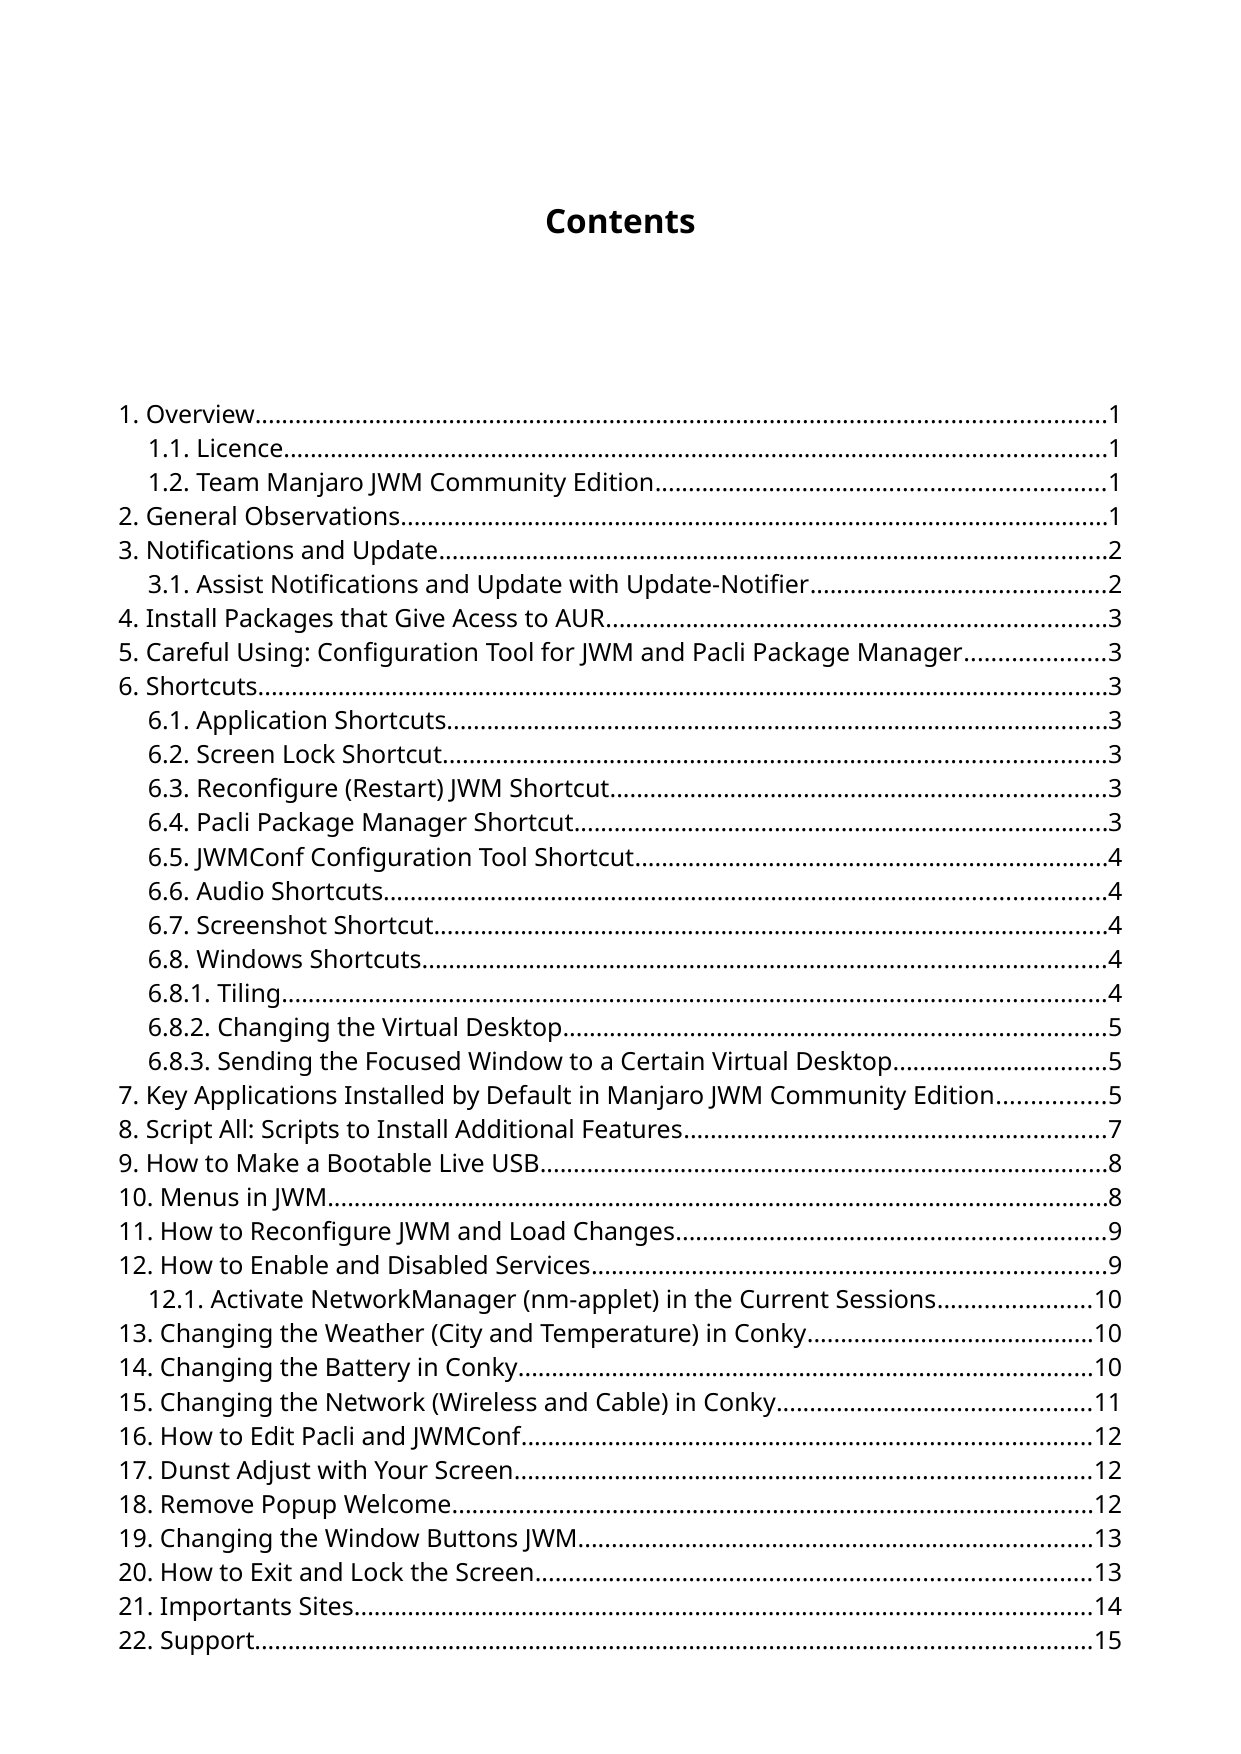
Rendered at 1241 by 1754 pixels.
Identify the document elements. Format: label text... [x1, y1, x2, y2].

text 2. General Observations 1 [118, 498, 1122, 533]
subtitle Contents [118, 198, 1122, 243]
text 10. Menus in JWM 8 [118, 1180, 1122, 1214]
text 12.1. Activate NetworkManager (nm-applet) in the Current Sessions 10 [148, 1282, 1122, 1316]
text 13. Changing the Weather (City and Temperature) in Conky 10 [118, 1316, 1122, 1350]
text 11. How to Reconfigure JWM and Load Changes 9 [118, 1214, 1122, 1248]
text 3.1. Assist Notifications and Update with Update-Notifier 2 [148, 567, 1122, 601]
text 6.8. Windows Shortcuts 4 [148, 941, 1122, 975]
text 9. How to Make a Bootable Live USB 8 [118, 1146, 1122, 1180]
text 3. Notifications and Update 2 [118, 533, 1122, 567]
text 15. Changing the Network (Wireless and Cable) in Conky 11 [118, 1384, 1122, 1418]
text 6. Shortcuts 3 [118, 669, 1122, 703]
text 6.7. Screenshot Shortcut 4 [148, 907, 1122, 941]
text 8. Script All: Scripts to Install Additional Features 7 [118, 1112, 1122, 1146]
text 14. Changing the Battery in Conky 10 [118, 1350, 1122, 1384]
text 6.8.2. Changing the Virtual Desktop 5 [148, 1009, 1122, 1043]
text 4. Install Packages that Give Acess to AUR 3 [118, 601, 1122, 635]
text 16. How to Edit Pacli and JWMConf 12 [118, 1418, 1122, 1452]
text 6.8.3. Sending the Focused Window to a Certain Virtual Desktop 5 [148, 1043, 1122, 1078]
text 6.3. Reconfigure (Restart) JWM Shortcut 3 [148, 771, 1122, 805]
text 20. How to Exit and Lock the Screen 13 [118, 1554, 1122, 1588]
text 12. How to Enable and Disabled Services 9 [118, 1248, 1122, 1282]
text 1.1. Licence 1 [148, 430, 1122, 464]
text 1.2. Team Manjaro JWM Community Edition 1 [148, 464, 1122, 498]
text 1. Overview 1 [118, 396, 1122, 430]
text 19. Changing the Window Buttons JWM 13 [118, 1520, 1122, 1554]
text 17. Dunst Adjust with Your Screen 12 [118, 1452, 1122, 1486]
text 6.4. Pacli Package Manager Shortcut 3 [148, 805, 1122, 839]
text 7. Key Applications Installed by Default in Manjaro JWM Community Edition 5 [118, 1078, 1122, 1112]
text 18. Remove Popup Welcome 12 [118, 1486, 1122, 1520]
text 6.8.1. Tiling 4 [148, 975, 1122, 1009]
text 22. Support 15 [118, 1623, 1122, 1657]
text 6.5. JWMConf Configuration Tool Shortcut 4 [148, 839, 1122, 873]
text 6.1. Application Shortcuts 3 [148, 703, 1122, 737]
text 6.2. Screen Lock Shortcut 3 [148, 737, 1122, 771]
text 6.6. Audio Shortcuts 4 [148, 873, 1122, 907]
text 5. Careful Using: Configuration Tool for JWM and Pacli Package Manager 3 [118, 635, 1122, 669]
text 21. Importants Sites 14 [118, 1588, 1122, 1623]
